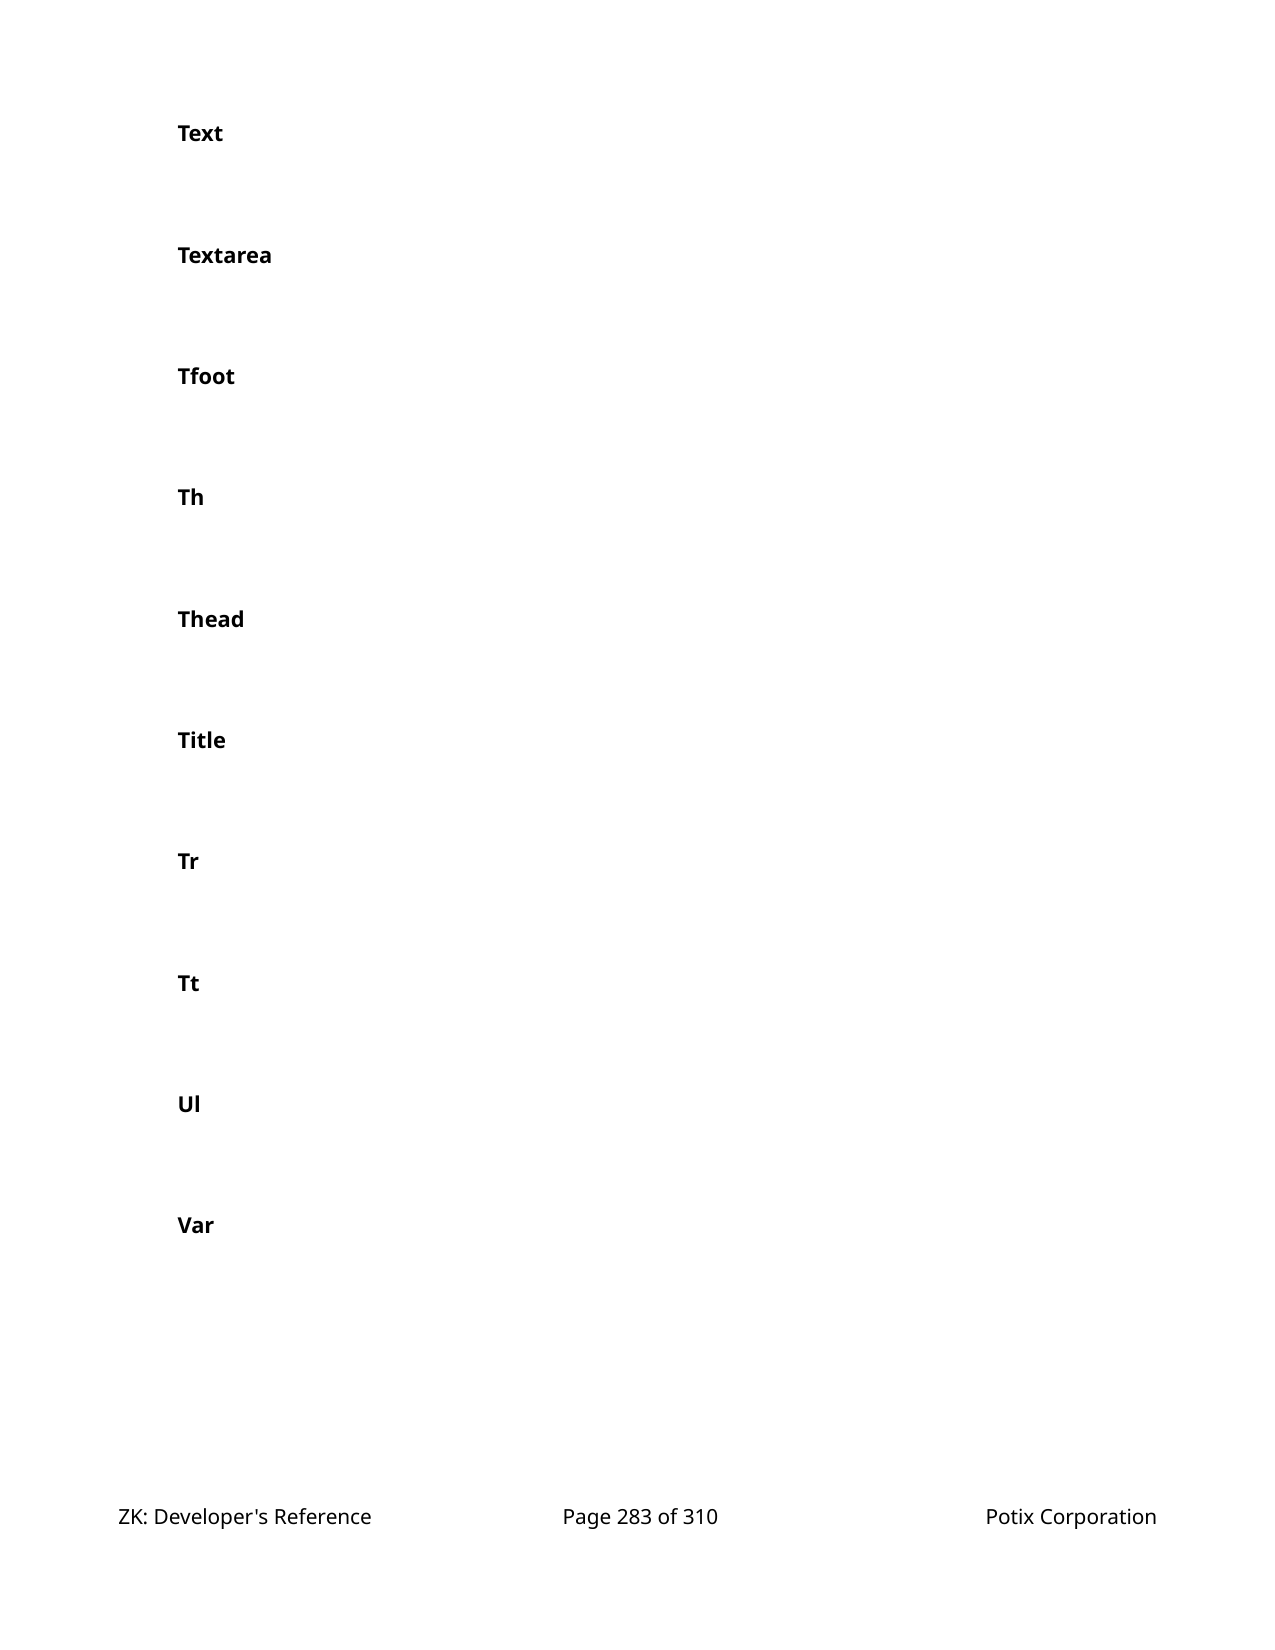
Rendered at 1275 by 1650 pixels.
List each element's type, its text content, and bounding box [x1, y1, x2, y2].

subtitle Var [177, 1210, 1157, 1240]
subtitle Thead [177, 603, 1157, 633]
subtitle Text [177, 118, 1157, 148]
subtitle Ul [177, 1089, 1157, 1119]
subtitle Title [177, 725, 1157, 755]
subtitle Textarea [177, 239, 1157, 269]
subtitle Tfoot [177, 361, 1157, 391]
subtitle Th [177, 482, 1157, 512]
subtitle Tr [177, 846, 1157, 876]
subtitle Tt [177, 968, 1157, 998]
